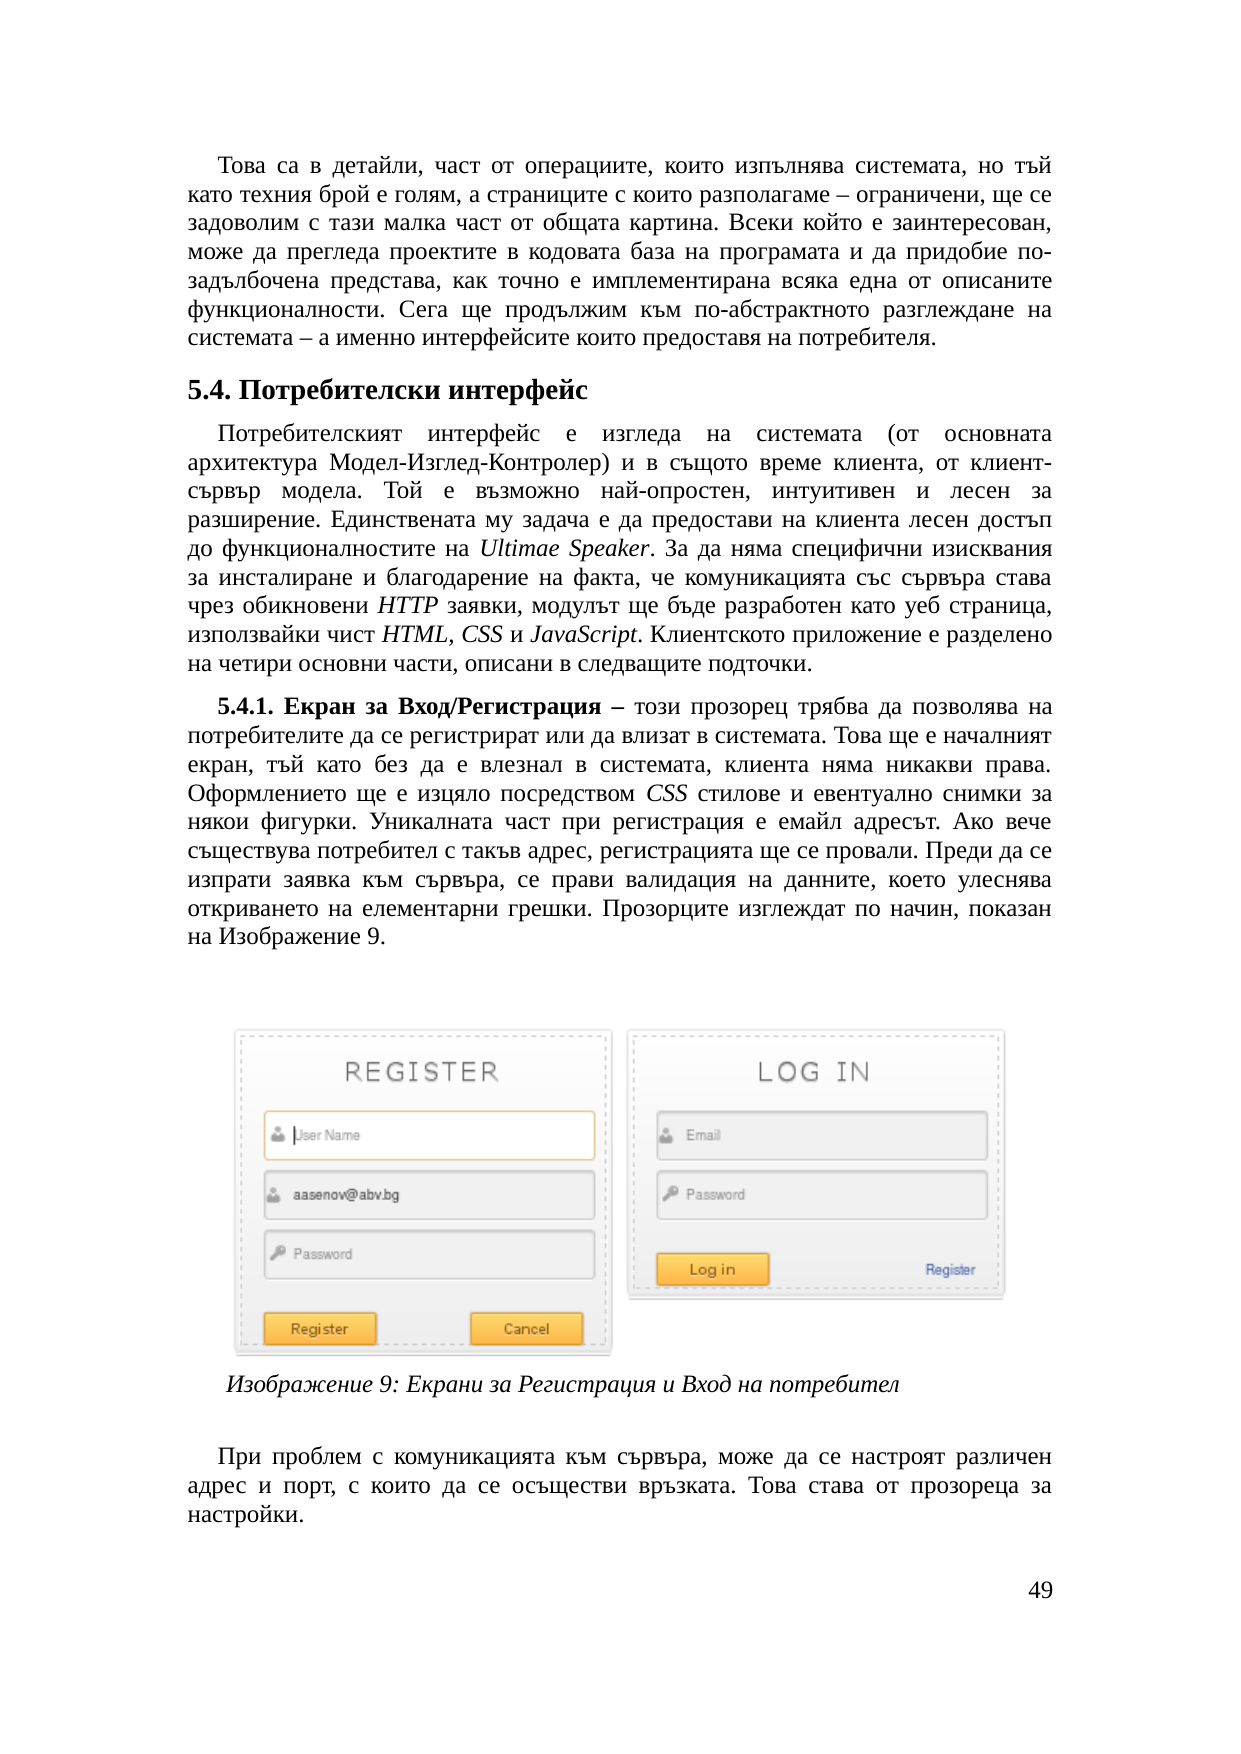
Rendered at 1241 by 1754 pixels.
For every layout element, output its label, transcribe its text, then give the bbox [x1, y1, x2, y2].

picture [225, 1020, 1015, 1369]
subtitle 5.4. Потребителски интерфейс [187, 372, 1053, 406]
text Потребителският интерфейс е изгледа на системата (от основната архитектура Модел-Изглед-Контролер) и в същото време клиента, от клиент-сървър модела. Той е възможно най-опростен, интуитивен и лесен за разширение. Единствената му задача е да предостави на клиента лесен достъп до функционалностите на Ultimae Speaker. За да няма специфични изисквания за инсталиране и благодарение на факта, че комуникацията със сървъра става чрез обикновени HTTP заявки, модулът ще бъде разработен като уеб страница, използвайки чист HTML, CSS и JavaScript. Клиентското приложение е разделено на четири основни части, описани в следващите подточки. [187, 418, 1053, 677]
text При проблем с комуникацията към сървъра, може да се настроят различен адрес и порт, с които да се осъществи връзката. Това става от прозореца за настройки. [187, 1441, 1053, 1527]
text Изображение 9: Екрани за Регистрация и Вход на потребител [226, 1369, 1015, 1398]
text 5.4.1. Екран за Вход/Регистрация – този прозорец трябва да позволява на потребителите да се регистрират или да влизат в системата. Това ще е началният екран, тъй като без да е влезнал в системата, клиента няма никакви права. Оформлението ще е изцяло посредством CSS стилове и евентуално снимки за някои фигурки. Уникалната част при регистрация е емайл адресът. Ако вече съществува потребител с такъв адрес, регистрацията ще се провали. Преди да се изпрати заявка към сървъра, се прави валидация на данните, което улеснява откриването на елементарни грешки. Прозорците изглеждат по начин, показан на Изображение 9. [187, 691, 1053, 950]
text Това са в детайли, част от операциите, които изпълнява системата, но тъй като техния брой е голям, а страниците с които разполагаме – ограничени, ще се задоволим с тази малка част от общата картина. Всеки който е заинтересован, може да прегледа проектите в кодовата база на програмата и да придобие по-задълбочена представа, как точно е имплементирана всяка една от описаните функционалности. Сега ще продължим към по-абстрактното разглеждане на системата – а именно интерфейсите които предоставя на потребителя. [187, 150, 1053, 351]
